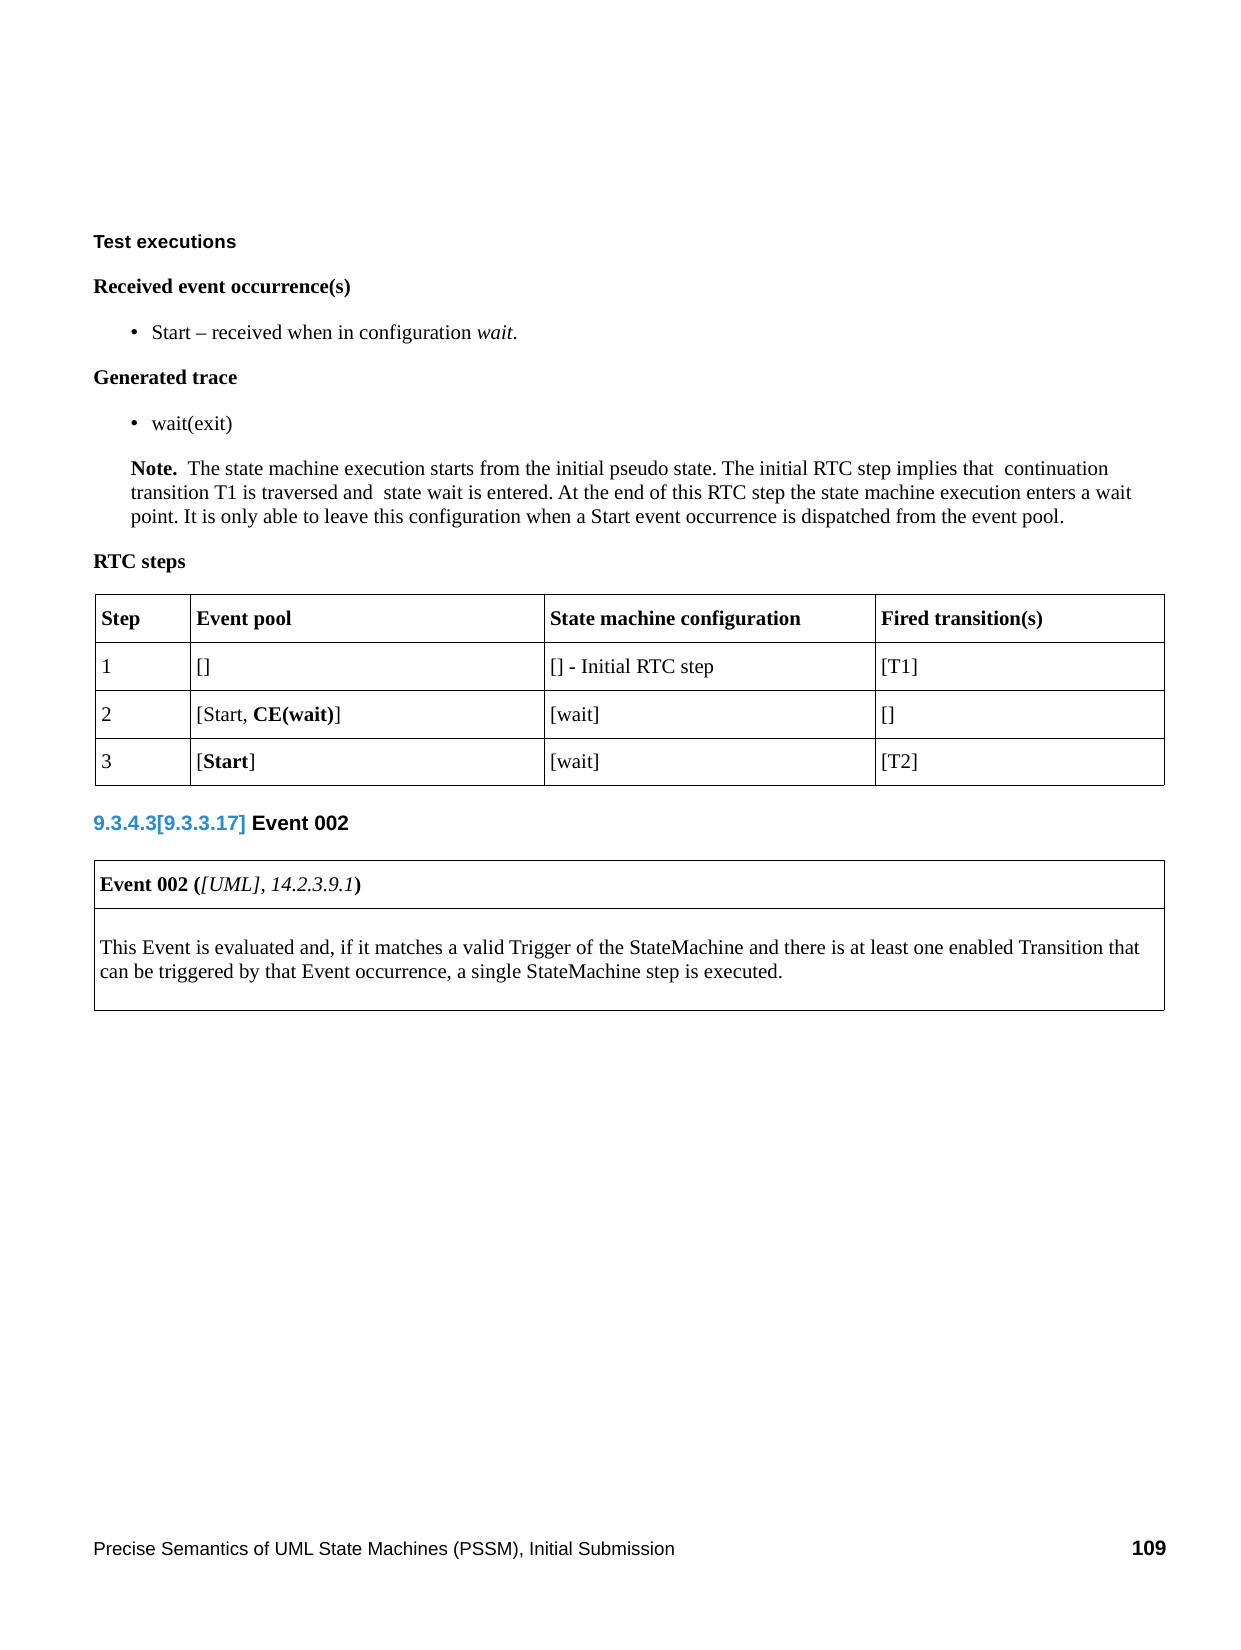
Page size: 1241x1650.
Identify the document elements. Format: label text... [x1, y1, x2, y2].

table_cell 3 [96, 739, 190, 785]
table_cell [] - Initial RTC step [545, 643, 875, 690]
subtitle Event 002 [93, 810, 1164, 835]
subtitle Test executions [93, 231, 1164, 253]
text Note. The state machine execution starts from the initial pseudo state. The initial RTC step implies that continuation transition T1 is traversed and state wait is entered. At the end of this RTC step the state machine execution enters a wait point. It is only able to leave this configuration when a Start event occurrence is dispatched from the event pool. [131, 456, 1164, 528]
table_cell [Start] [191, 739, 544, 785]
table_header Event 002 ([UML], 14.2.3.9.1) [95, 861, 1164, 908]
text Received event occurrence(s) [93, 274, 1164, 298]
table_cell [Start, CE(wait)] [191, 691, 544, 737]
table_cell 1 [96, 643, 190, 690]
table_cell [wait] [545, 691, 875, 737]
table_header Step [96, 595, 190, 642]
table_cell [wait] [545, 739, 875, 785]
table_header State machine configuration [545, 595, 875, 642]
table_cell 2 [96, 691, 190, 737]
text RTC steps [93, 549, 1164, 573]
table_cell [T1] [876, 643, 1164, 690]
list Start – received when in configuration wait. [131, 319, 1164, 344]
table_cell This Event is evaluated and, if it matches a valid Trigger of the StateMachine and there is at least one enabled Transition that can be triggered by that Event occurrence, a single StateMachine step is executed. [95, 909, 1164, 1010]
text Generated trace [93, 365, 1164, 389]
list wait(exit) [131, 410, 1164, 435]
table_header Fired transition(s) [876, 595, 1164, 642]
table_cell [T2] [876, 739, 1164, 785]
table_cell [] [191, 643, 544, 690]
table_cell [] [876, 691, 1164, 737]
table_header Event pool [191, 595, 544, 642]
